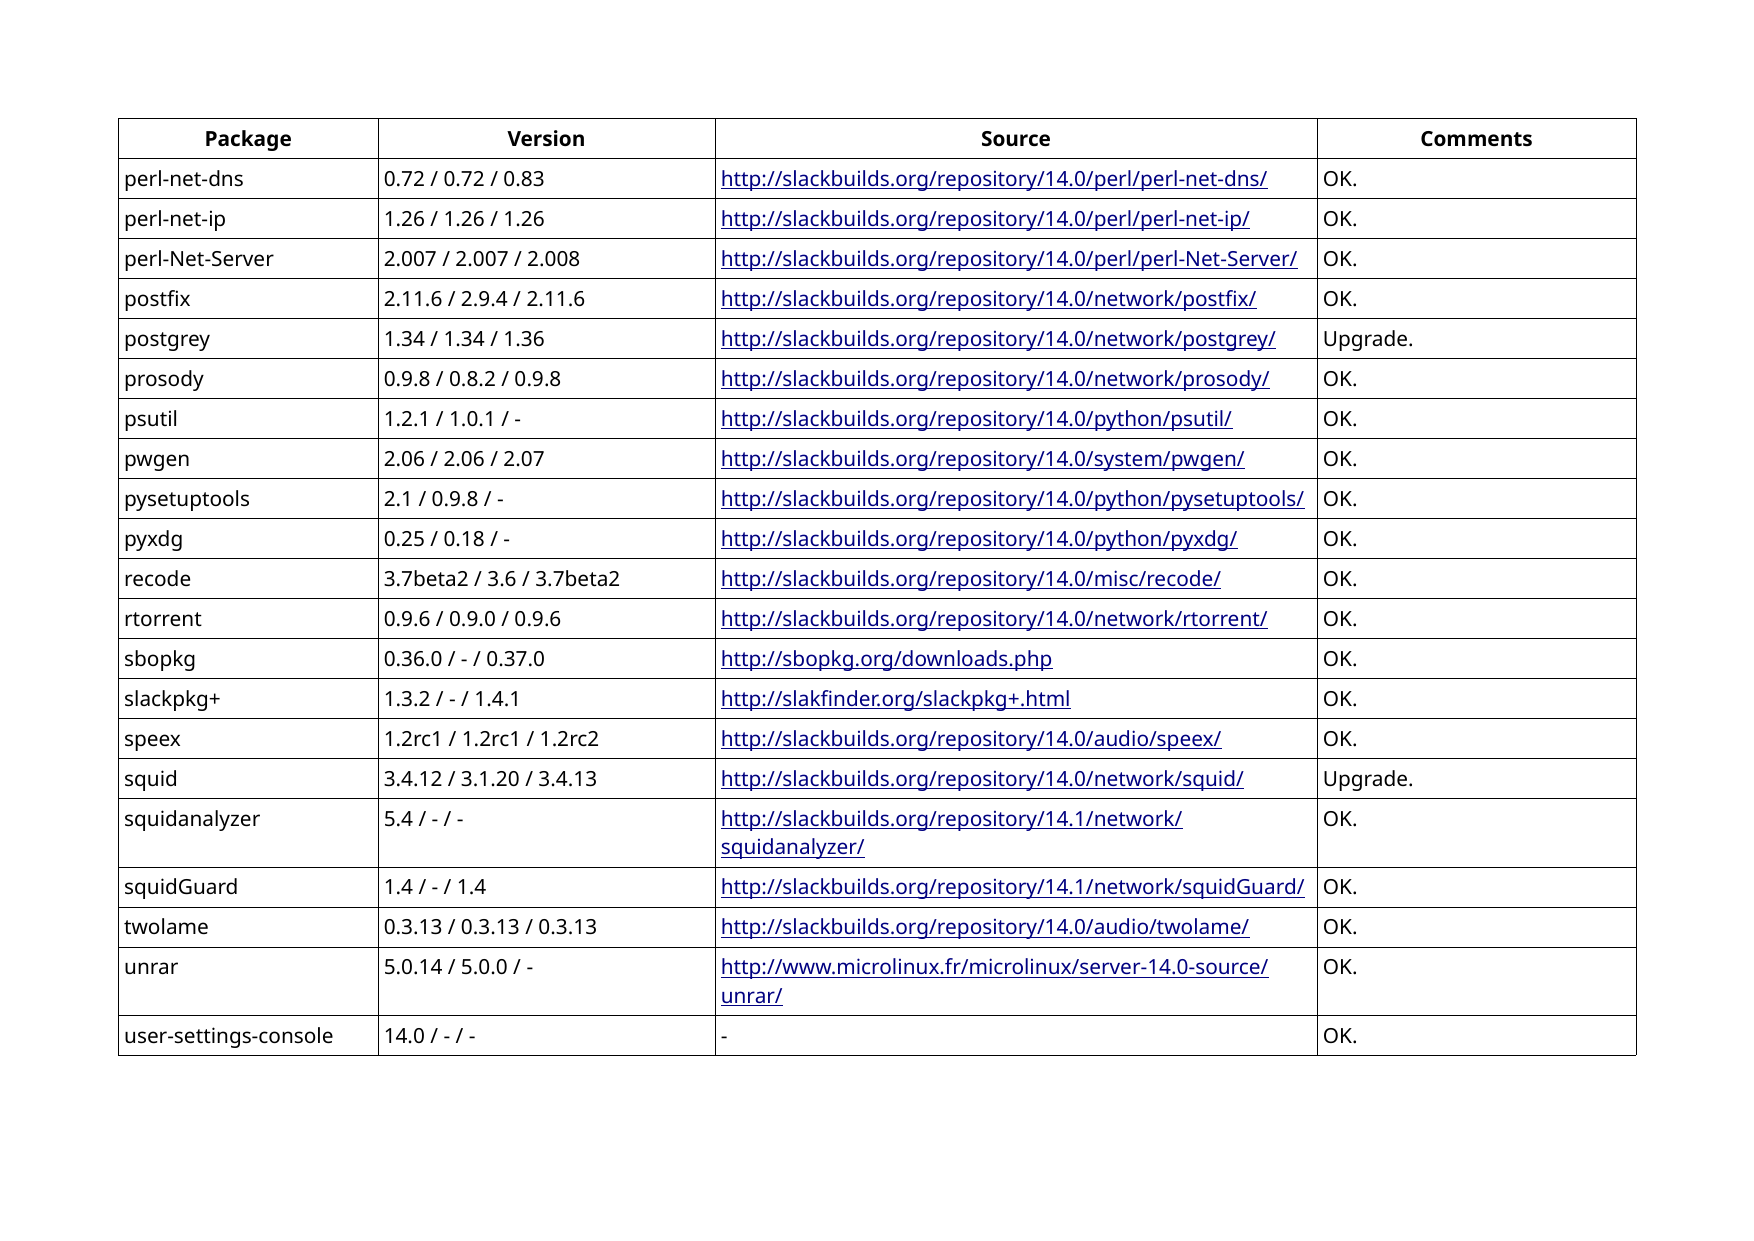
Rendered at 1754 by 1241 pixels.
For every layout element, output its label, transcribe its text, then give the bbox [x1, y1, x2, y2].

table_cell 0.9.6 / 0.9.0 / 0.9.6 [379, 599, 715, 638]
table_cell http://slackbuilds.org/repository/14.0/network/postgrey/ [716, 319, 1317, 358]
table_cell 1.34 / 1.34 / 1.36 [379, 319, 715, 358]
table_cell http://slackbuilds.org/repository/14.0/misc/recode/ [716, 559, 1317, 598]
table_cell OK. [1318, 279, 1636, 318]
table_cell http://slackbuilds.org/repository/14.0/python/pysetuptools/ [716, 479, 1317, 518]
table_cell - [716, 1016, 1317, 1055]
table_cell sbopkg [119, 639, 378, 678]
table_cell perl-Net-Server [119, 239, 378, 278]
table_cell http://slackbuilds.org/repository/14.0/network/rtorrent/ [716, 599, 1317, 638]
table_cell 1.26 / 1.26 / 1.26 [379, 199, 715, 238]
table_cell slackpkg+ [119, 679, 378, 718]
table_cell OK. [1318, 948, 1636, 1015]
table_cell 3.4.12 / 3.1.20 / 3.4.13 [379, 759, 715, 798]
table_cell http://slackbuilds.org/repository/14.0/perl/perl-Net-Server/ [716, 239, 1317, 278]
table_cell squidanalyzer [119, 799, 378, 867]
table_cell OK. [1318, 868, 1636, 907]
table_cell http://slackbuilds.org/repository/14.1/network/squidanalyzer/ [716, 799, 1317, 867]
table_cell OK. [1318, 599, 1636, 638]
table_cell OK. [1318, 1016, 1636, 1055]
table_cell OK. [1318, 519, 1636, 558]
table_cell http://slackbuilds.org/repository/14.1/network/squidGuard/ [716, 868, 1317, 907]
table_cell 3.7beta2 / 3.6 / 3.7beta2 [379, 559, 715, 598]
table_cell OK. [1318, 159, 1636, 198]
table_header Package [119, 119, 378, 158]
table_cell 5.4 / - / - [379, 799, 715, 867]
table_cell twolame [119, 908, 378, 947]
table_cell OK. [1318, 399, 1636, 438]
table_cell pwgen [119, 439, 378, 478]
table_cell 0.72 / 0.72 / 0.83 [379, 159, 715, 198]
table_cell 2.1 / 0.9.8 / - [379, 479, 715, 518]
table_cell OK. [1318, 719, 1636, 758]
table_cell http://slackbuilds.org/repository/14.0/python/pyxdg/ [716, 519, 1317, 558]
table_cell 2.11.6 / 2.9.4 / 2.11.6 [379, 279, 715, 318]
table_cell rtorrent [119, 599, 378, 638]
table_cell OK. [1318, 639, 1636, 678]
table_cell http://slackbuilds.org/repository/14.0/system/pwgen/ [716, 439, 1317, 478]
table_cell 0.25 / 0.18 / - [379, 519, 715, 558]
table_cell http://www.microlinux.fr/microlinux/server-14.0-source/unrar/ [716, 948, 1317, 1015]
table_cell 2.007 / 2.007 / 2.008 [379, 239, 715, 278]
table_cell OK. [1318, 679, 1636, 718]
table_cell 0.9.8 / 0.8.2 / 0.9.8 [379, 359, 715, 398]
table_cell http://slackbuilds.org/repository/14.0/audio/speex/ [716, 719, 1317, 758]
table_cell pysetuptools [119, 479, 378, 518]
table_cell http://slackbuilds.org/repository/14.0/perl/perl-net-dns/ [716, 159, 1317, 198]
table_cell prosody [119, 359, 378, 398]
table_cell user-settings-console [119, 1016, 378, 1055]
table_cell 5.0.14 / 5.0.0 / - [379, 948, 715, 1015]
table_cell perl-net-dns [119, 159, 378, 198]
table_cell Upgrade. [1318, 759, 1636, 798]
table_cell OK. [1318, 799, 1636, 867]
table_header Version [379, 119, 715, 158]
table_cell squid [119, 759, 378, 798]
table_header Source [716, 119, 1317, 158]
table_cell 1.3.2 / - / 1.4.1 [379, 679, 715, 718]
table_cell OK. [1318, 908, 1636, 947]
table_cell postgrey [119, 319, 378, 358]
table_cell http://slakfinder.org/slackpkg+.html [716, 679, 1317, 718]
table_cell 1.2rc1 / 1.2rc1 / 1.2rc2 [379, 719, 715, 758]
table_cell OK. [1318, 359, 1636, 398]
table_cell OK. [1318, 199, 1636, 238]
table_cell Upgrade. [1318, 319, 1636, 358]
table_cell 14.0 / - / - [379, 1016, 715, 1055]
table_cell 1.2.1 / 1.0.1 / - [379, 399, 715, 438]
table_cell 1.4 / - / 1.4 [379, 868, 715, 907]
table_cell perl-net-ip [119, 199, 378, 238]
table_cell OK. [1318, 559, 1636, 598]
table_cell 0.36.0 / - / 0.37.0 [379, 639, 715, 678]
table_cell psutil [119, 399, 378, 438]
table_cell 0.3.13 / 0.3.13 / 0.3.13 [379, 908, 715, 947]
table_cell postfix [119, 279, 378, 318]
table_cell http://sbopkg.org/downloads.php [716, 639, 1317, 678]
table_cell squidGuard [119, 868, 378, 907]
table_cell http://slackbuilds.org/repository/14.0/python/psutil/ [716, 399, 1317, 438]
table_cell unrar [119, 948, 378, 1015]
table_cell recode [119, 559, 378, 598]
table_cell OK. [1318, 479, 1636, 518]
table_cell http://slackbuilds.org/repository/14.0/network/postfix/ [716, 279, 1317, 318]
table_cell http://slackbuilds.org/repository/14.0/network/squid/ [716, 759, 1317, 798]
table_cell speex [119, 719, 378, 758]
table_cell pyxdg [119, 519, 378, 558]
table_cell OK. [1318, 439, 1636, 478]
table_cell http://slackbuilds.org/repository/14.0/audio/twolame/ [716, 908, 1317, 947]
table_header Comments [1318, 119, 1636, 158]
table_cell http://slackbuilds.org/repository/14.0/network/prosody/ [716, 359, 1317, 398]
table_cell http://slackbuilds.org/repository/14.0/perl/perl-net-ip/ [716, 199, 1317, 238]
table_cell 2.06 / 2.06 / 2.07 [379, 439, 715, 478]
table_cell OK. [1318, 239, 1636, 278]
